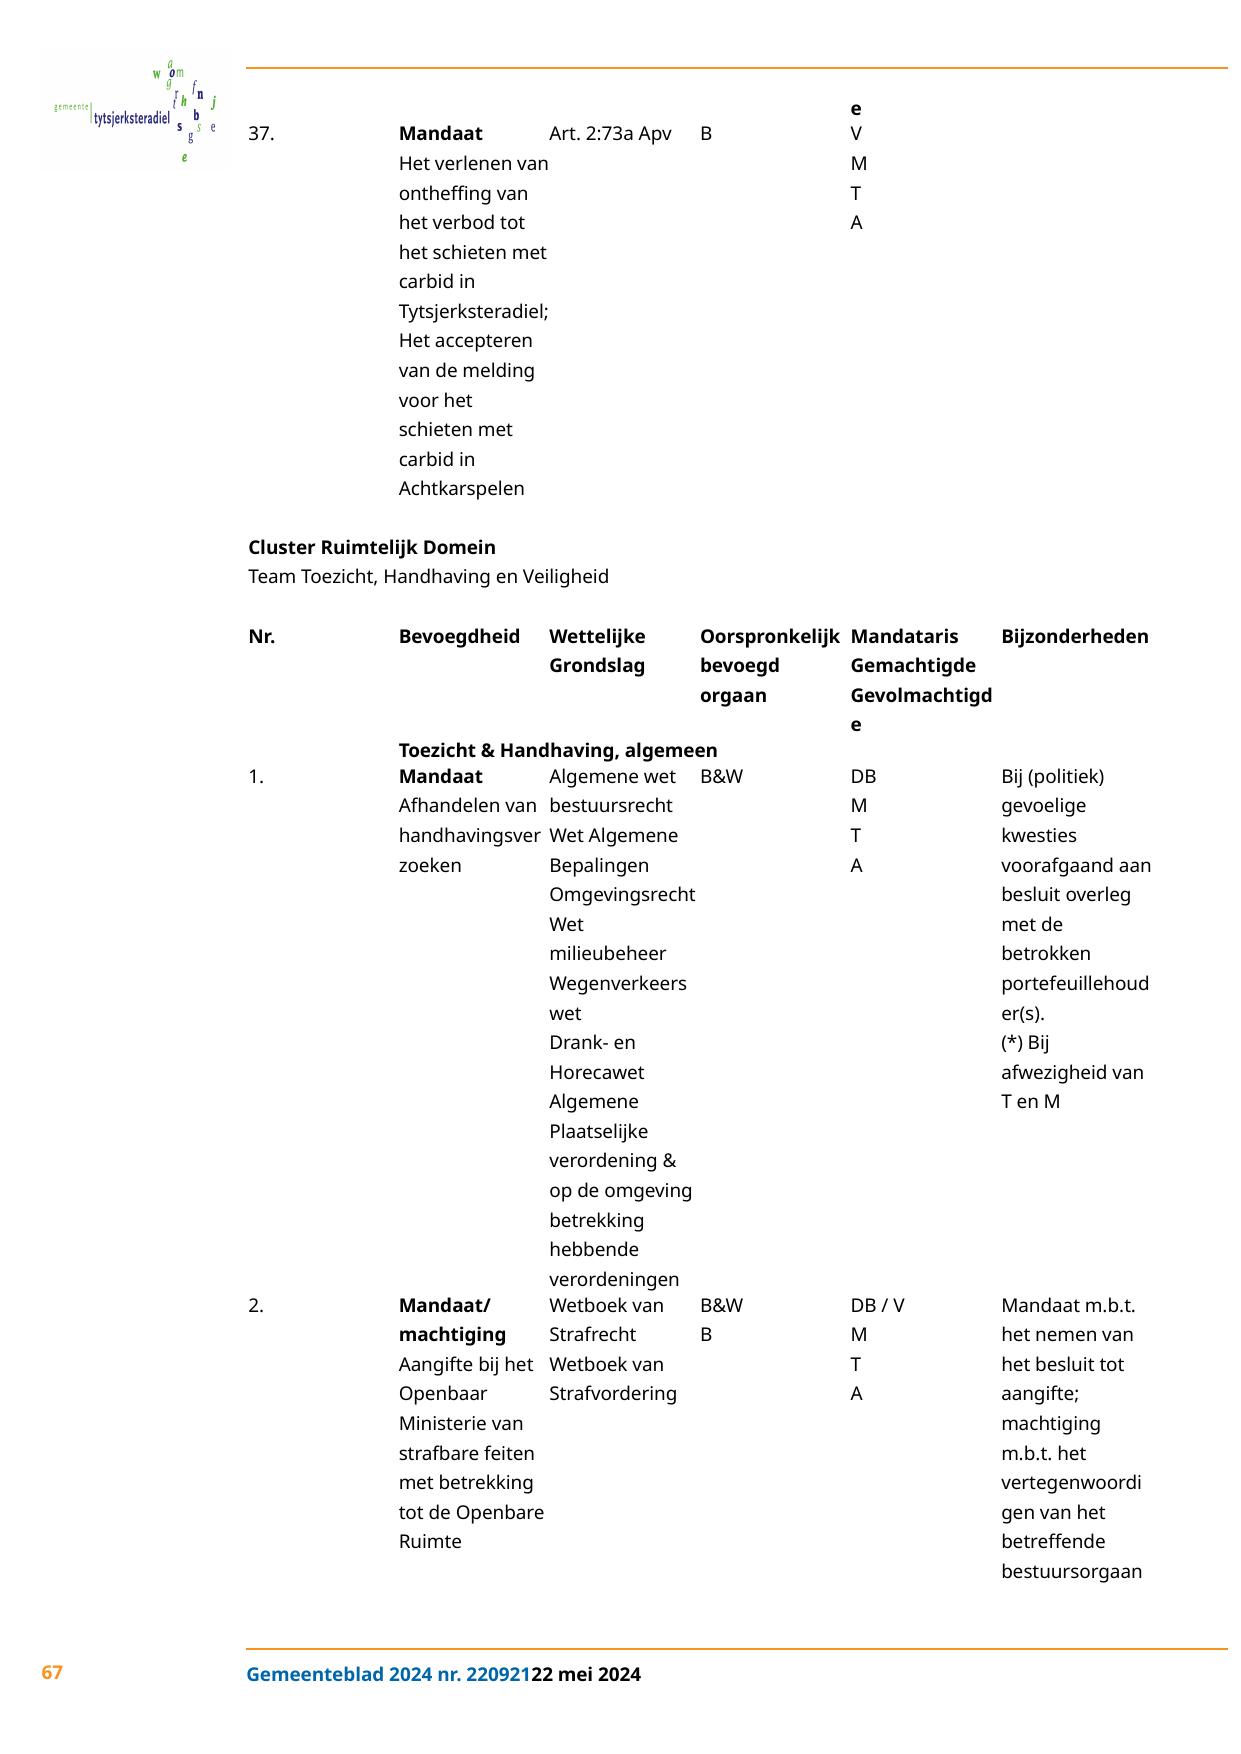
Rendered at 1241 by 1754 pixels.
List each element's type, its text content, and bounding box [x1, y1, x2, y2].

table_cell [700, 95, 850, 121]
table_cell [1001, 121, 1152, 501]
table_cell Algemene wet bestuursrecht Wet Algemene Bepalingen Omgevingsrecht Wet milieubeheer Wegenverkeerswet Drank- en Horecawet Algemene Plaatselijke verordening & op de omgeving betrekking hebbende verordeningen [549, 763, 700, 1292]
text Team Toezicht, Handhaving en Veiligheid [248, 564, 1152, 589]
table_cell B&W B [700, 1292, 850, 1584]
table_cell Mandaat/machtiging Aangifte bij het Openbaar Ministerie van strafbare feiten met betrekking tot de Openbare Ruimte [399, 1292, 549, 1584]
text Cluster Ruimtelijk Domein [248, 534, 1152, 560]
table_cell B&W [700, 763, 850, 1292]
table_cell Wetboek van Strafrecht Wetboek van Strafvordering [549, 1292, 700, 1584]
table_header Oorspronkelijk bevoegd orgaan [700, 623, 850, 737]
table_cell Bij (politiek) gevoelige kwesties voorafgaand aan besluit overleg met de betrokken portefeuillehouder(s). (*) Bij afwezigheid van T en M [1001, 763, 1152, 1292]
table_cell [1001, 95, 1152, 121]
table_cell B [700, 121, 850, 501]
table_cell DB / V M T A [850, 1292, 1001, 1584]
table_header Mandataris Gemachtigde Gevolmachtigde [850, 623, 1001, 737]
table_cell 37. [248, 121, 398, 501]
table_cell 2. [248, 1292, 398, 1584]
table_cell Mandaat m.b.t. het nemen van het besluit tot aangifte; machtiging m.b.t. het vertegenwoordigen van het betreffende bestuursorgaan [1001, 1292, 1152, 1584]
table_header Wettelijke Grondslag [549, 623, 700, 737]
table_header Nr. [248, 623, 398, 737]
table_cell 1. [248, 763, 398, 1292]
table_cell [248, 95, 398, 121]
table_cell [549, 95, 700, 121]
table_header Bevoegdheid [399, 623, 549, 737]
table_cell [399, 95, 549, 121]
table_cell DB M T A [850, 763, 1001, 1292]
table_cell [248, 738, 398, 763]
table_cell Toezicht & Handhaving, algemeen [399, 738, 1152, 763]
table_cell Mandaat Afhandelen van handhavingsverzoeken [399, 763, 549, 1292]
table_cell Mandaat Het verlenen van ontheffing van het verbod tot het schieten met carbid in Tytsjerksteradiel; Het accepteren van de melding voor het schieten met carbid in Achtkarspelen [399, 121, 549, 501]
picture [41, 47, 231, 172]
table_cell e [850, 95, 1001, 121]
table_header Bijzonderheden [1001, 623, 1152, 737]
table_cell V M T A [850, 121, 1001, 501]
table_cell Art. 2:73a Apv [549, 121, 700, 501]
